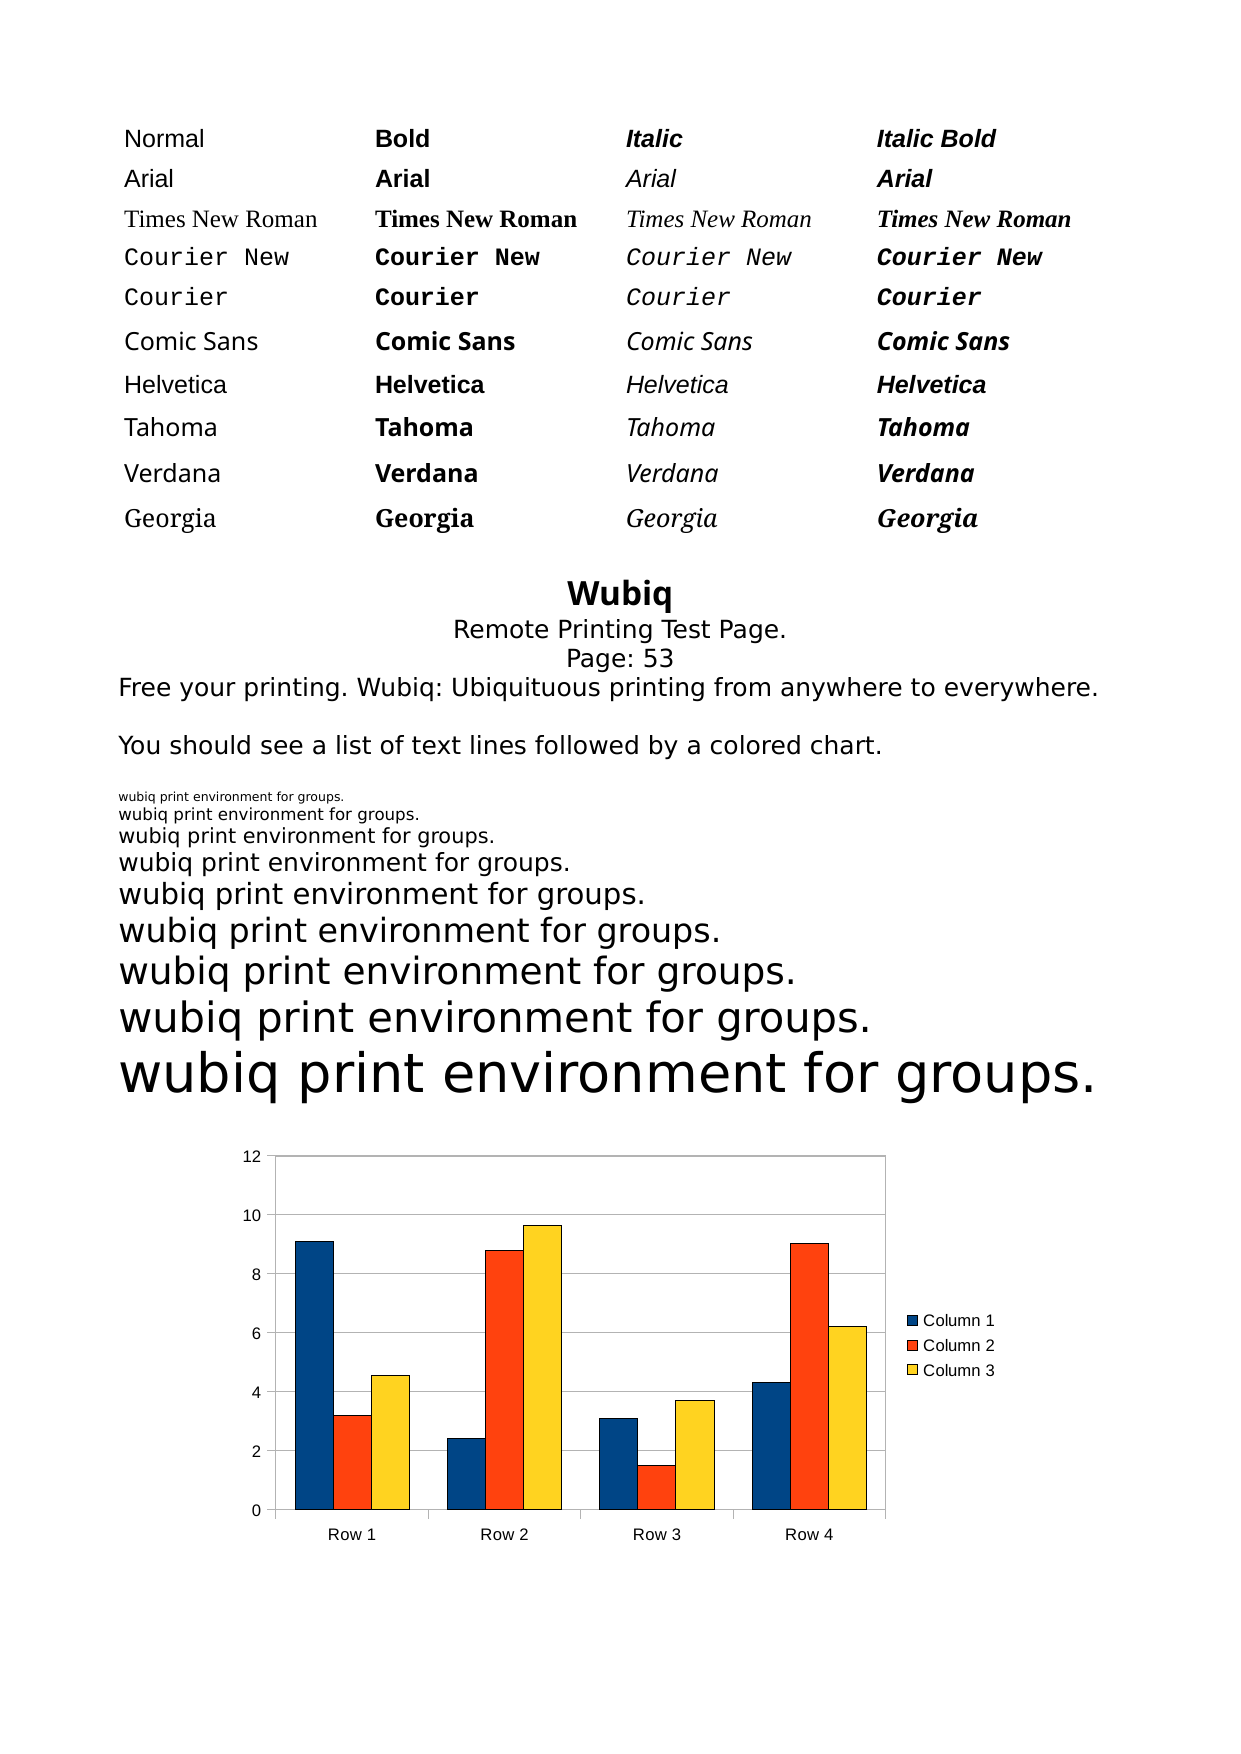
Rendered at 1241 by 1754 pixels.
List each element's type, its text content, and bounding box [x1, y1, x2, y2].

table_cell Times New Roman [118, 199, 369, 239]
table_cell Helvetica [369, 364, 620, 404]
table_cell Comic Sans [871, 318, 1122, 364]
table_cell Arial [620, 158, 871, 198]
table_cell Times New Roman [871, 199, 1122, 239]
table_cell Verdana [118, 450, 369, 495]
text Page: 39 [118, 644, 1122, 673]
table_cell Times New Roman [620, 199, 871, 239]
subtitle Wubiq [118, 569, 1122, 615]
text wubiq print environment for groups. [118, 824, 1122, 848]
table_cell Tahoma [369, 404, 620, 449]
table_cell Courier New [620, 239, 871, 278]
table_cell Courier [871, 279, 1122, 318]
table_cell Arial [871, 158, 1122, 198]
table_cell Courier New [118, 239, 369, 278]
text Remote Printing Test Page. [118, 615, 1122, 644]
table_cell Verdana [871, 450, 1122, 495]
table_cell Comic Sans [620, 318, 871, 364]
table_cell Comic Sans [369, 318, 620, 364]
text wubiq print environment for groups. [118, 950, 1122, 994]
table_header Italic [620, 118, 871, 158]
table_cell Courier New [871, 239, 1122, 278]
table_cell Helvetica [620, 364, 871, 404]
table_cell Courier [620, 279, 871, 318]
text You should see a list of text lines followed by a colored chart. [118, 731, 1122, 761]
text wubiq print environment for groups. [118, 790, 1122, 804]
table_cell Courier New [369, 239, 620, 278]
table_cell Tahoma [620, 404, 871, 449]
table_cell Arial [118, 158, 369, 198]
table_cell Tahoma [871, 404, 1122, 449]
table_cell Courier [118, 279, 369, 318]
table_cell Georgia [369, 495, 620, 541]
text wubiq print environment for groups. [118, 877, 1122, 911]
table_header Bold [369, 118, 620, 158]
text wubiq print environment for groups. [118, 804, 1122, 824]
table_cell Verdana [369, 450, 620, 495]
table_cell Helvetica [118, 364, 369, 404]
table_cell Courier [369, 279, 620, 318]
table_header Italic Bold [871, 118, 1122, 158]
table_cell Georgia [620, 495, 871, 541]
text wubiq print environment for groups. [118, 994, 1122, 1042]
table_cell Times New Roman [369, 199, 620, 239]
table_cell Helvetica [871, 364, 1122, 404]
table_cell Georgia [871, 495, 1122, 541]
table_cell Georgia [118, 495, 369, 541]
table_cell Comic Sans [118, 318, 369, 364]
table_cell Tahoma [118, 404, 369, 449]
text wubiq print environment for groups. [118, 911, 1122, 950]
text wubiq print environment for groups. [118, 1042, 1122, 1105]
table_cell Verdana [620, 450, 871, 495]
table_header Normal [118, 118, 369, 158]
text Free your printing. Wubiq: Ubiquituous printing from anywhere to everywhere. [118, 673, 1122, 702]
text wubiq print environment for groups. [118, 848, 1122, 877]
table_cell Arial [369, 158, 620, 198]
